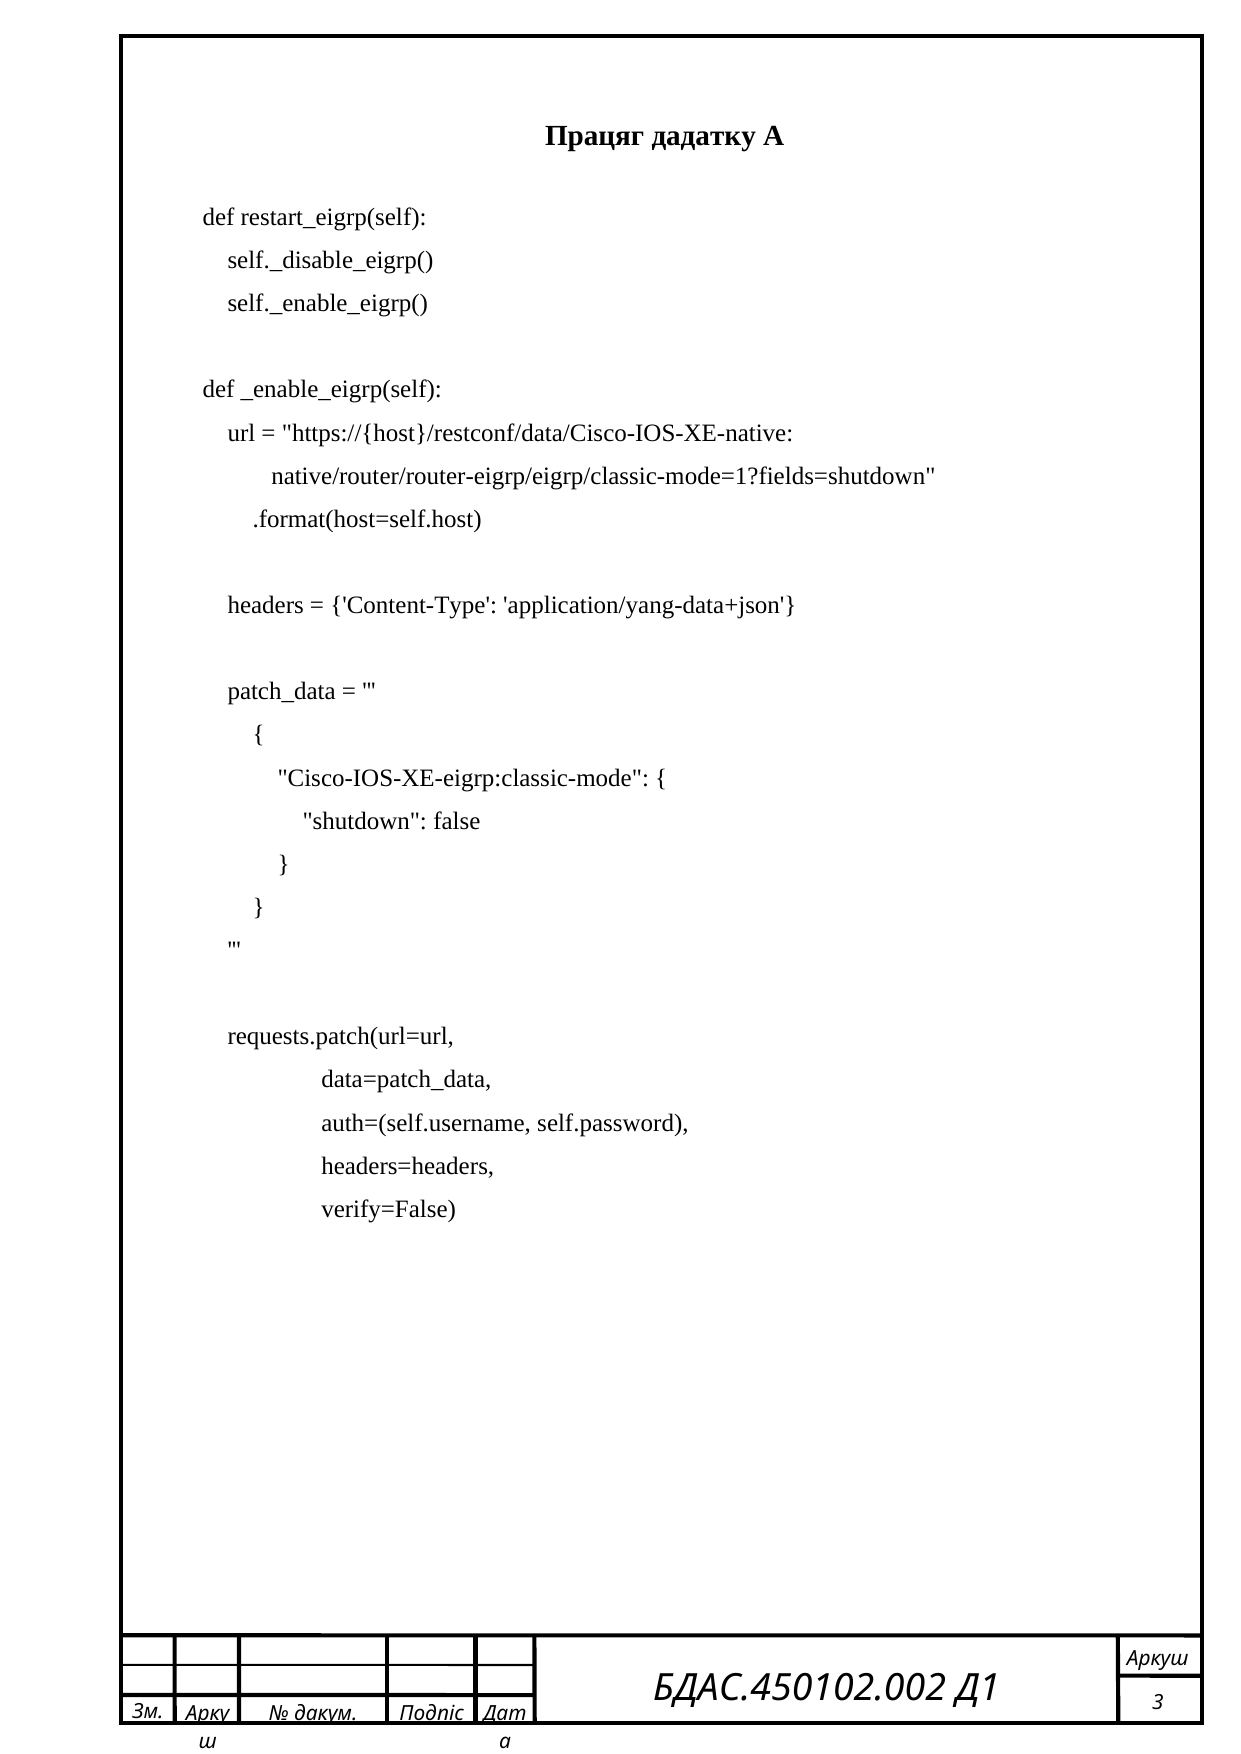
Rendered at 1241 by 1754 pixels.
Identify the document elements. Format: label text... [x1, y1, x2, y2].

subtitle verify=False) [177, 1194, 1152, 1223]
subtitle "Cisco-IOS-XE-eigrp:classic-mode": { [177, 763, 1152, 791]
subtitle headers = {'Content-Type': 'application/yang-data+json'} [177, 590, 1152, 619]
subtitle ''' [177, 935, 1152, 964]
subtitle requests.patch(url=url, [177, 1021, 1152, 1050]
subtitle } [177, 849, 1152, 878]
subtitle auth=(self.username, self.password), [177, 1108, 1152, 1136]
subtitle } [177, 892, 1152, 921]
subtitle Працяг дадатку А [177, 118, 1152, 152]
subtitle .format(host=self.host) [177, 504, 1152, 533]
subtitle patch_data = ''' [177, 676, 1152, 705]
subtitle { [177, 719, 1152, 748]
subtitle url = "https://{host}/restconf/data/Cisco-IOS-XE-native: [177, 418, 1152, 446]
subtitle "shutdown": false [177, 806, 1152, 834]
subtitle self._enable_eigrp() [177, 288, 1152, 317]
subtitle data=patch_data, [177, 1064, 1152, 1093]
subtitle def restart_eigrp(self): [177, 202, 1152, 231]
subtitle native/router/router-eigrp/eigrp/classic-mode=1?fields=shutdown" [177, 461, 1152, 489]
subtitle def _enable_eigrp(self): [177, 374, 1152, 403]
subtitle headers=headers, [177, 1151, 1152, 1179]
subtitle self._disable_eigrp() [177, 245, 1152, 274]
